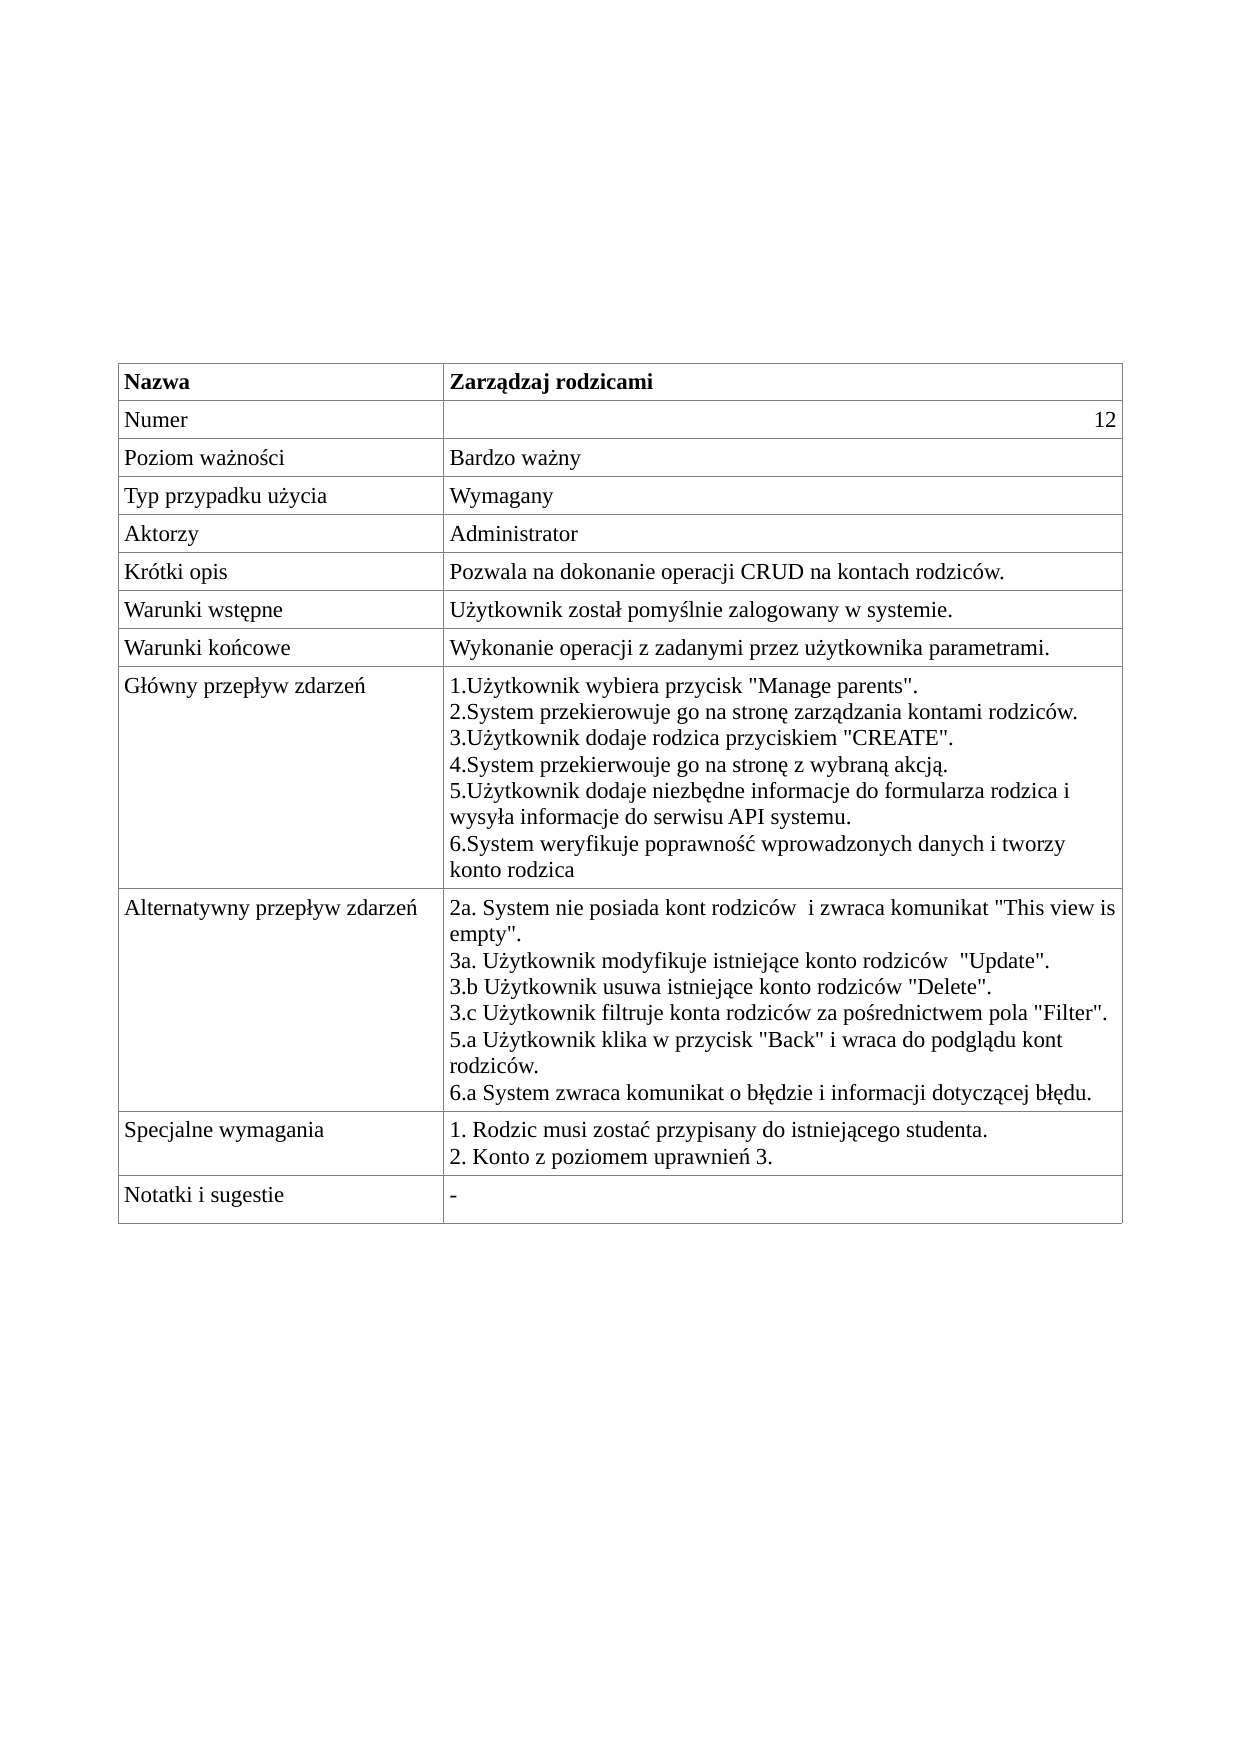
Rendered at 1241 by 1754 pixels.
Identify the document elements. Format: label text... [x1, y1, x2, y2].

table_cell 1. Rodzic musi zostać przypisany do istniejącego studenta. 2. Konto z poziomem uprawnień 3. [444, 1112, 1122, 1175]
table_cell 1.Użytkownik wybiera przycisk "Manage parents". 2.System przekierowuje go na stronę zarządzania kontami rodziców. 3.Użytkownik dodaje rodzica przyciskiem "CREATE". 4.System przekierwouje go na stronę z wybraną akcją. 5.Użytkownik dodaje niezbędne informacje do formularza rodzica i wysyła informacje do serwisu API systemu. 6.System weryfikuje poprawność wprowadzonych danych i tworzy konto rodzica [444, 667, 1122, 888]
table_cell Warunki wstępne [119, 591, 443, 628]
table_header Nazwa [119, 364, 443, 400]
table_cell Główny przepływ zdarzeń [119, 667, 443, 888]
table_cell Administrator [444, 515, 1122, 552]
table_cell 2a. System nie posiada kont rodziców i zwraca komunikat "This view is empty". 3a. Użytkownik modyfikuje istniejące konto rodziców "Update". 3.b Użytkownik usuwa istniejące konto rodziców "Delete". 3.c Użytkownik filtruje konta rodziców za pośrednictwem pola "Filter". 5.a Użytkownik klika w przycisk "Back" i wraca do podglądu kont rodziców. 6.a System zwraca komunikat o błędzie i informacji dotyczącej błędu. [444, 889, 1122, 1111]
table_cell Aktorzy [119, 515, 443, 552]
table_cell Bardzo ważny [444, 439, 1122, 476]
table_cell Krótki opis [119, 553, 443, 590]
table_cell Notatki i sugestie [119, 1176, 443, 1223]
table_cell Typ przypadku użycia [119, 477, 443, 514]
table_header Zarządzaj rodzicami [444, 364, 1122, 400]
table_cell Pozwala na dokonanie operacji CRUD na kontach rodziców. [444, 553, 1122, 590]
table_cell Warunki końcowe [119, 629, 443, 666]
table_cell Wykonanie operacji z zadanymi przez użytkownika parametrami. [444, 629, 1122, 666]
table_cell - [444, 1176, 1122, 1223]
table_cell 12 [444, 401, 1122, 438]
table_cell Alternatywny przepływ zdarzeń [119, 889, 443, 1111]
table_cell Specjalne wymagania [119, 1112, 443, 1175]
table_cell Numer [119, 401, 443, 438]
table_cell Poziom ważności [119, 439, 443, 476]
table_cell Wymagany [444, 477, 1122, 514]
table_cell Użytkownik został pomyślnie zalogowany w systemie. [444, 591, 1122, 628]
